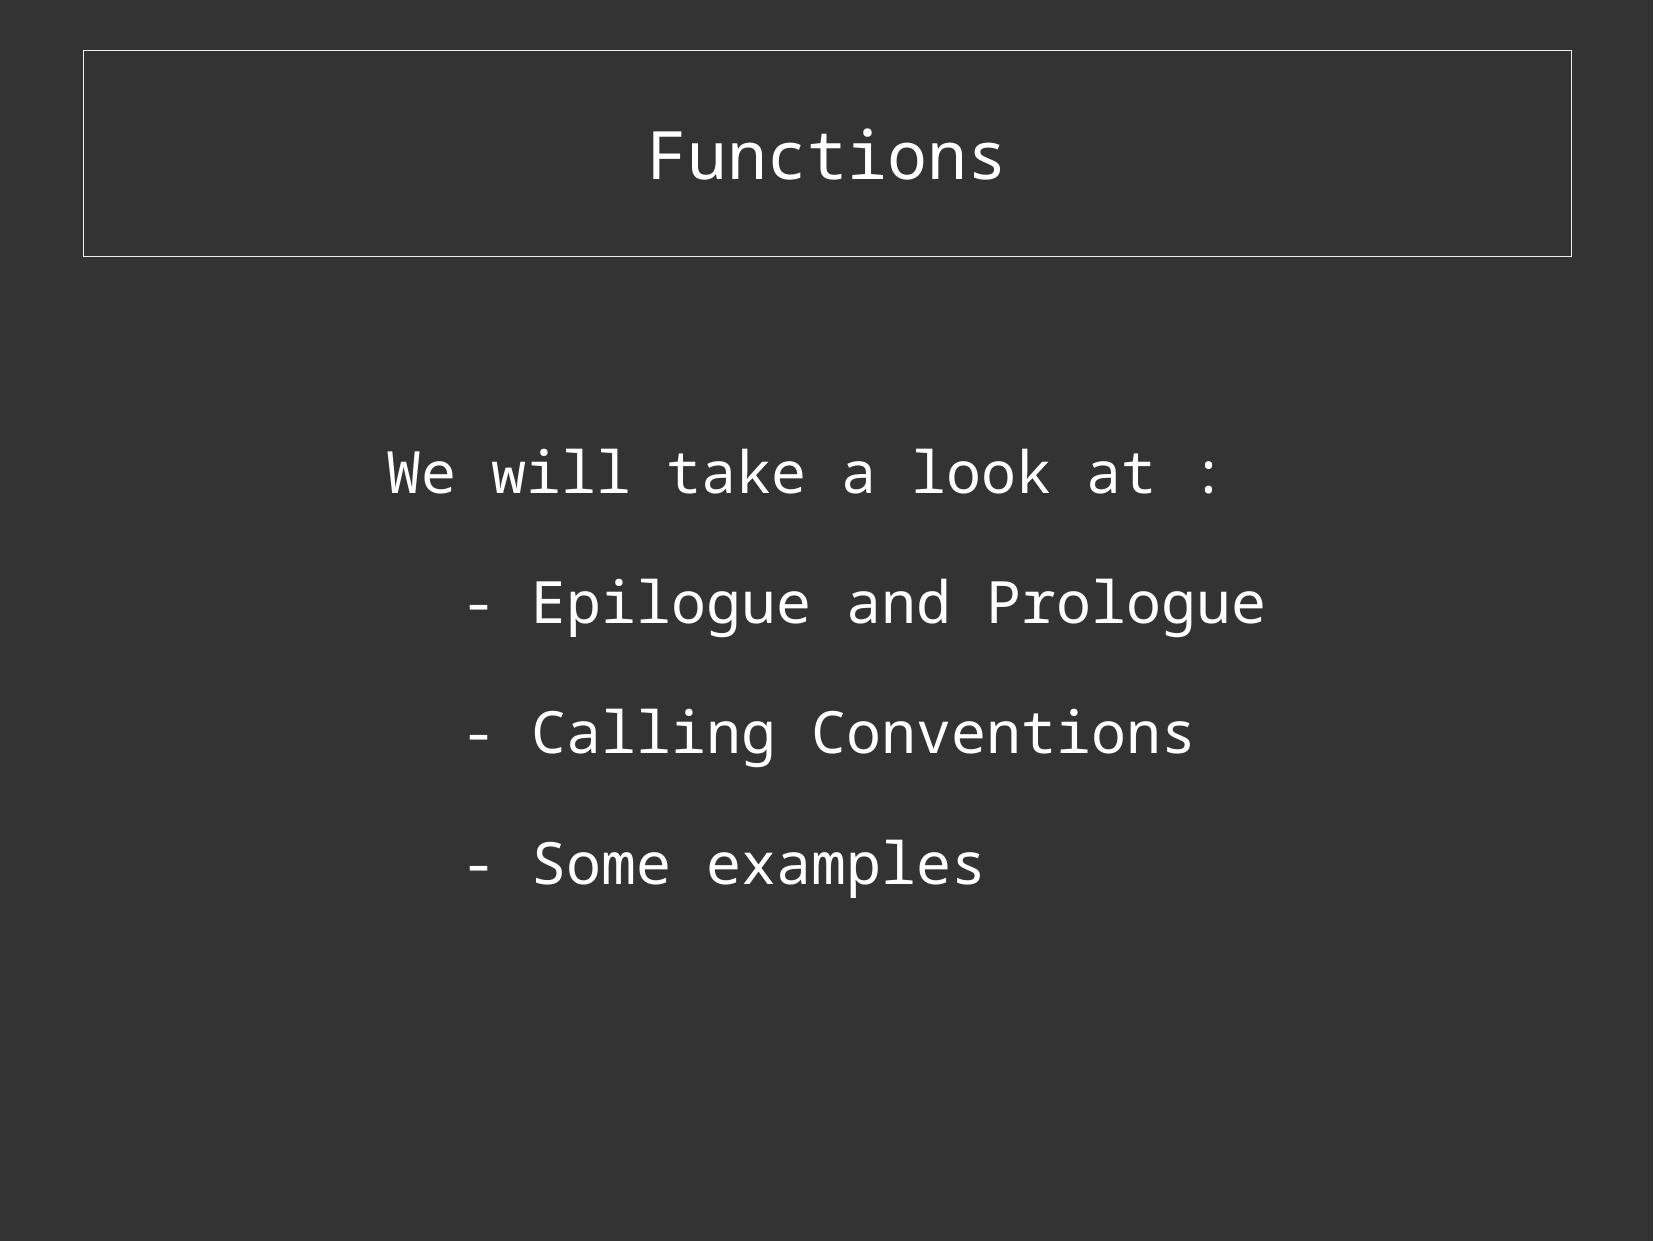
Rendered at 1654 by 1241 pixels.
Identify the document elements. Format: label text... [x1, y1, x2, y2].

text_box We will take a look at : - Epilogue and Prologue - Calling Conventions - Some examples [371, 423, 1282, 841]
text_box Functions [83, 50, 1572, 257]
